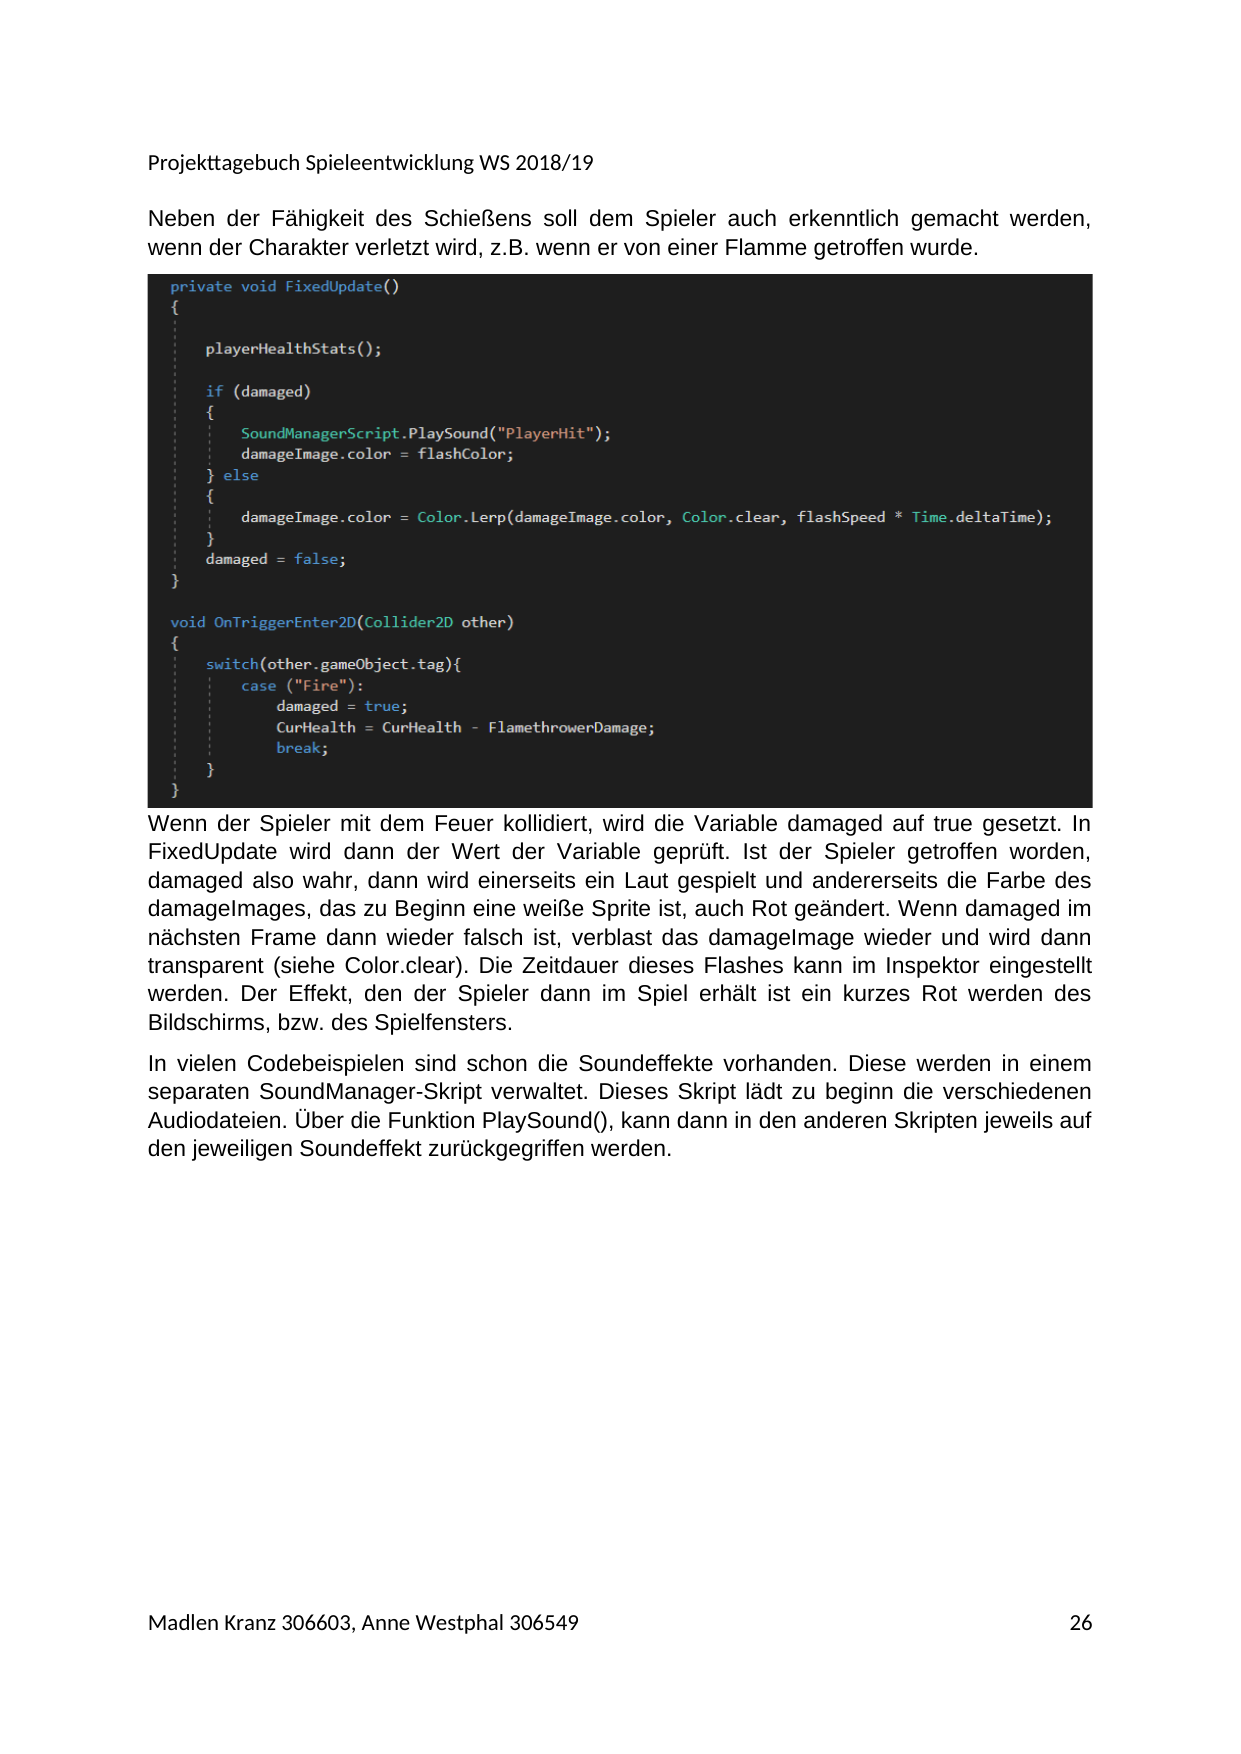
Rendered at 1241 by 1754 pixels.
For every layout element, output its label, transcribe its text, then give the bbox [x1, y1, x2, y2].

text Neben der Fähigkeit des Schießens soll dem Spieler auch erkenntlich gemacht werden, wenn der Charakter verletzt wird, z.B. wenn er von einer Flamme getroffen wurde. [148, 205, 1093, 260]
text Wenn der Spieler mit dem Feuer kollidiert, wird die Variable damaged auf true gesetzt. In FixedUpdate wird dann der Wert der Variable geprüft. Ist der Spieler getroffen worden, damaged also wahr, dann wird einerseits ein Laut gespielt und andererseits die Farbe des damageImages, das zu Beginn eine weiße Sprite ist, auch Rot geändert. Wenn damaged im nächsten Frame dann wieder falsch ist, verblast das damageImage wieder und wird dann transparent (siehe Color.clear). Die Zeitdauer dieses Flashes kann im Inspektor eingestellt werden. Der Effekt, den der Spieler dann im Spiel erhält ist ein kurzes Rot werden des Bildschirms, bzw. des Spielfensters. [148, 808, 1093, 1035]
text In vielen Codebeispielen sind schon die Soundeffekte vorhanden. Diese werden in einem separaten SoundManager-Skript verwaltet. Dieses Skript lädt zu beginn die verschiedenen Audiodateien. Über die Funktion PlaySound(), kann dann in den anderen Skripten jeweils auf den jeweiligen Soundeffekt zurückgegriffen werden. [148, 1050, 1093, 1161]
picture [147, 274, 1093, 808]
